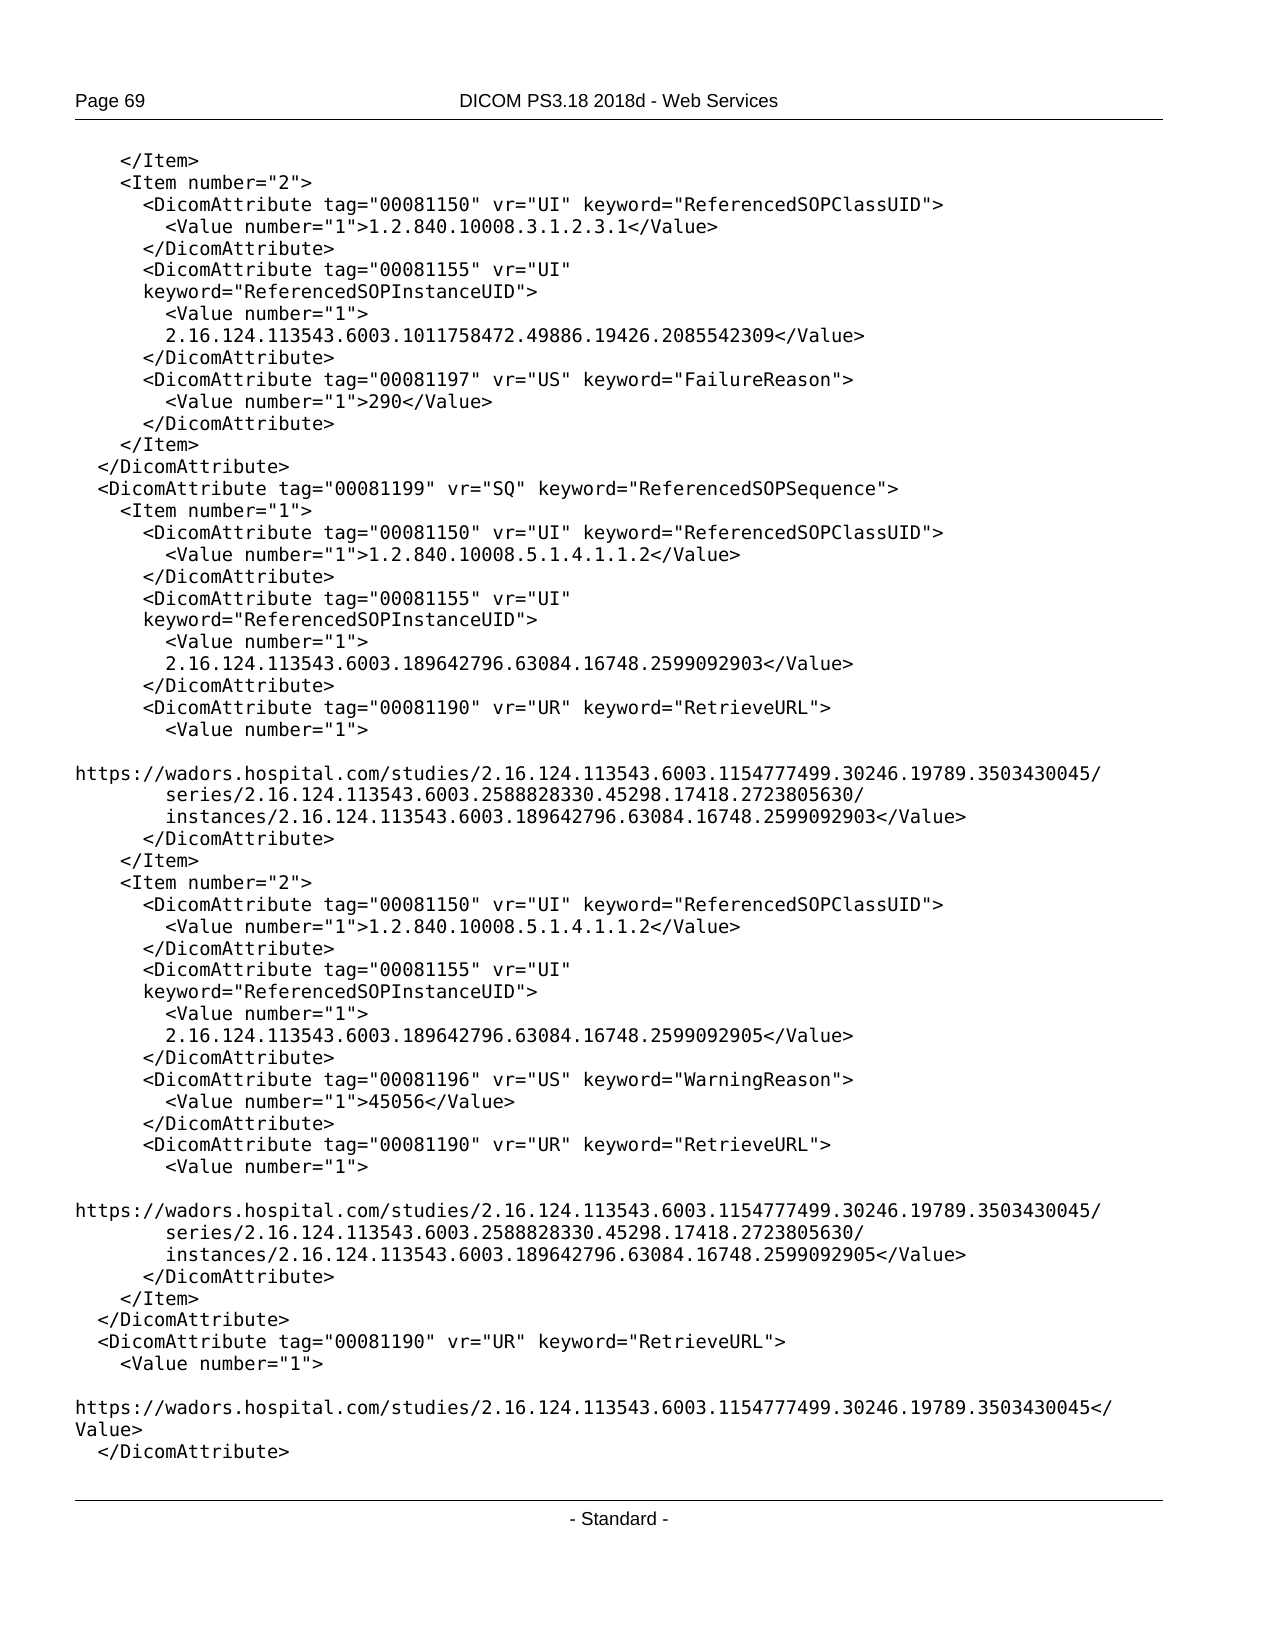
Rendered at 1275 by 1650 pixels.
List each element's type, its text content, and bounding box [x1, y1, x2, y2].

text </Item> <Item number="2"> <DicomAttribute tag="00081150" vr="UI" keyword="ReferencedSOPClassUID"> <Value number="1">1.2.840.10008.3.1.2.3.1</Value> </DicomAttribute> <DicomAttribute tag="00081155" vr="UI" keyword="ReferencedSOPInstanceUID"> <Value number="1"> 2.16.124.113543.6003.1011758472.49886.19426.2085542309</Value> </DicomAttribute> <DicomAttribute tag="00081197" vr="US" keyword="FailureReason"> <Value number="1">290</Value> </DicomAttribute> </Item> </DicomAttribute> <DicomAttribute tag="00081199" vr="SQ" keyword="ReferencedSOPSequence"> <Item number="1"> <DicomAttribute tag="00081150" vr="UI" keyword="ReferencedSOPClassUID"> <Value number="1">1.2.840.10008.5.1.4.1.1.2</Value> </DicomAttribute> <DicomAttribute tag="00081155" vr="UI" keyword="ReferencedSOPInstanceUID"> <Value number="1"> 2.16.124.113543.6003.189642796.63084.16748.2599092903</Value> </DicomAttribute> <DicomAttribute tag="00081190" vr="UR" keyword="RetrieveURL"> <Value number="1"> https://wadors.hospital.com/studies/2.16.124.113543.6003.1154777499.30246.19789.3503430045/ series/2.16.124.113543.6003.2588828330.45298.17418.2723805630/ instances/2.16.124.113543.6003.189642796.63084.16748.2599092903</Value> </DicomAttribute> </Item> <Item number="2"> <DicomAttribute tag="00081150" vr="UI" keyword="ReferencedSOPClassUID"> <Value number="1">1.2.840.10008.5.1.4.1.1.2</Value> </DicomAttribute> <DicomAttribute tag="00081155" vr="UI" keyword="ReferencedSOPInstanceUID"> <Value number="1"> 2.16.124.113543.6003.189642796.63084.16748.2599092905</Value> </DicomAttribute> <DicomAttribute tag="00081196" vr="US" keyword="WarningReason"> <Value number="1">45056</Value> </DicomAttribute> <DicomAttribute tag="00081190" vr="UR" keyword="RetrieveURL"> <Value number="1"> https://wadors.hospital.com/studies/2.16.124.113543.6003.1154777499.30246.19789.3503430045/ series/2.16.124.113543.6003.2588828330.45298.17418.2723805630/ instances/2.16.124.113543.6003.189642796.63084.16748.2599092905</Value> </DicomAttribute> </Item> </DicomAttribute> <DicomAttribute tag="00081190" vr="UR" keyword="RetrieveURL"> <Value number="1"> https://wadors.hospital.com/studies/2.16.124.113543.6003.1154777499.30246.19789.3503430045</Value> </DicomAttribute> [75, 150, 1162, 1462]
